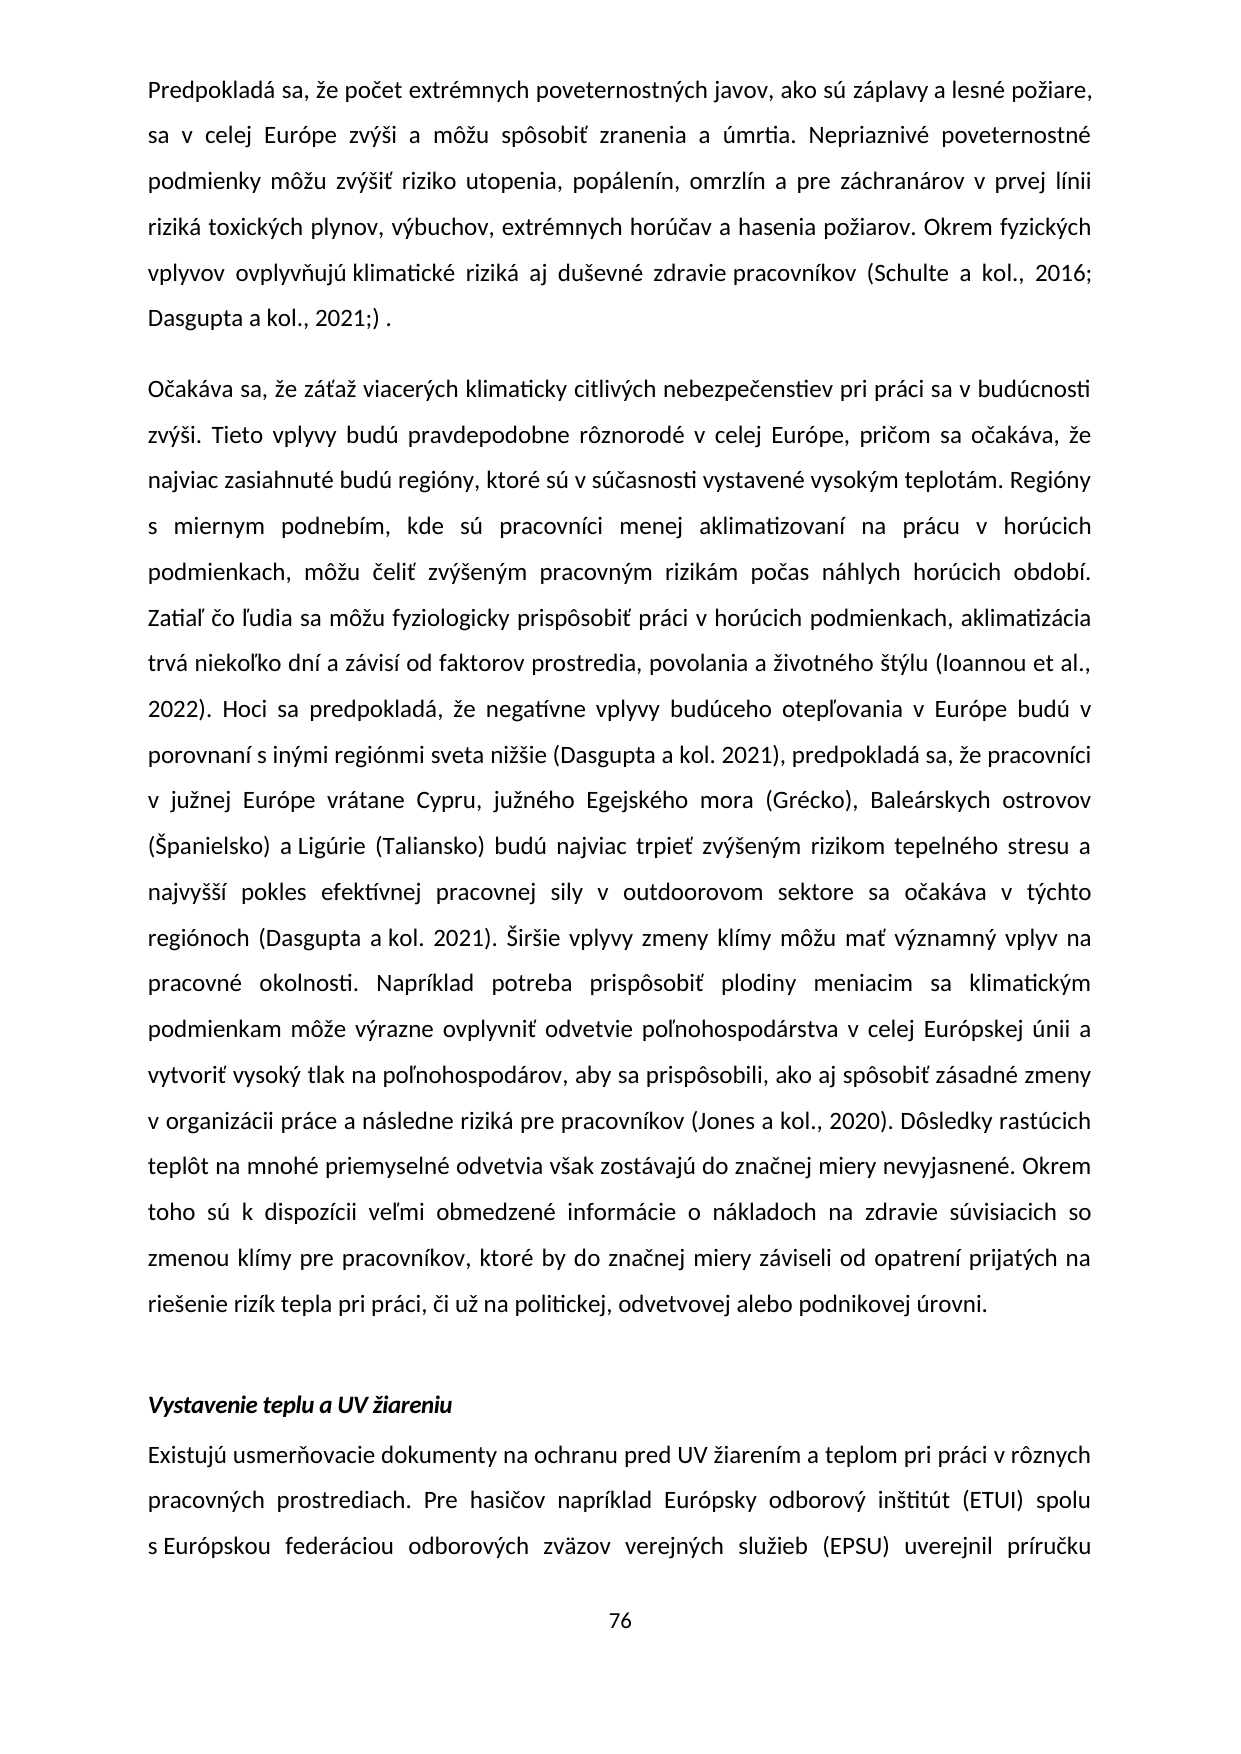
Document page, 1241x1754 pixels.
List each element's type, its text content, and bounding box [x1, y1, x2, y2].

text Predpokladá sa, že počet extrémnych poveternostných javov, ako sú záplavy a lesné požiare, sa v celej Európe zvýši a môžu spôsobiť zranenia a úmrtia. Nepriaznivé poveternostné podmienky môžu zvýšiť riziko utopenia, popálenín, omrzlín a pre záchranárov v prvej línii riziká toxických plynov, výbuchov, extrémnych horúčav a hasenia požiarov. Okrem fyzických vplyvov ovplyvňujú klimatické riziká aj duševné zdravie pracovníkov (Schulte a kol., 2016; Dasgupta a kol., 2021;) . [148, 74, 1093, 333]
text Očakáva sa, že záťaž viacerých klimaticky citlivých nebezpečenstiev pri práci sa v budúcnosti zvýši. Tieto vplyvy budú pravdepodobne rôznorodé v celej Európe, pričom sa očakáva, že najviac zasiahnuté budú regióny, ktoré sú v súčasnosti vystavené vysokým teplotám. Regióny s miernym podnebím, kde sú pracovníci menej aklimatizovaní na prácu v horúcich podmienkach, môžu čeliť zvýšeným pracovným rizikám počas náhlych horúcich období. Zatiaľ čo ľudia sa môžu fyziologicky prispôsobiť práci v horúcich podmienkach, aklimatizácia trvá niekoľko dní a závisí od faktorov prostredia, povolania a životného štýlu (Ioannou et al., 2022). Hoci sa predpokladá, že negatívne vplyvy budúceho otepľovania v Európe budú v porovnaní s inými regiónmi sveta nižšie (Dasgupta a kol. 2021), predpokladá sa, že pracovníci v južnej Európe vrátane Cypru, južného Egejského mora (Grécko), Baleárskych ostrovov (Španielsko) a Ligúrie (Taliansko) budú najviac trpieť zvýšeným rizikom tepelného stresu a najvyšší pokles efektívnej pracovnej sily v outdoorovom sektore sa očakáva v týchto regiónoch (Dasgupta a kol. 2021). Širšie vplyvy zmeny klímy môžu mať významný vplyv na pracovné okolnosti. Napríklad potreba prispôsobiť plodiny meniacim sa klimatickým podmienkam môže výrazne ovplyvniť odvetvie poľnohospodárstva v celej Európskej únii a vytvoriť vysoký tlak na poľnohospodárov, aby sa prispôsobili, ako aj spôsobiť zásadné zmeny v organizácii práce a následne riziká pre pracovníkov (Jones a kol., 2020). Dôsledky rastúcich teplôt na mnohé priemyselné odvetvia však zostávajú do značnej miery nevyjasnené. Okrem toho sú k dispozícii veľmi obmedzené informácie o nákladoch na zdravie súvisiacich so zmenou klímy pre pracovníkov, ktoré by do značnej miery záviseli od opatrení prijatých na riešenie rizík tepla pri práci, či už na politickej, odvetvovej alebo podnikovej úrovni. [148, 373, 1093, 1318]
text Vystavenie teplu a UV žiareniu [148, 1390, 1093, 1420]
text Existujú usmerňovacie dokumenty na ochranu pred UV žiarením a teplom pri práci v rôznych pracovných prostrediach. Pre hasičov napríklad Európsky odborový inštitút (ETUI) spolu s Európskou federáciou odborových zväzov verejných služieb (EPSU) uverejnil príručku [148, 1439, 1093, 1561]
